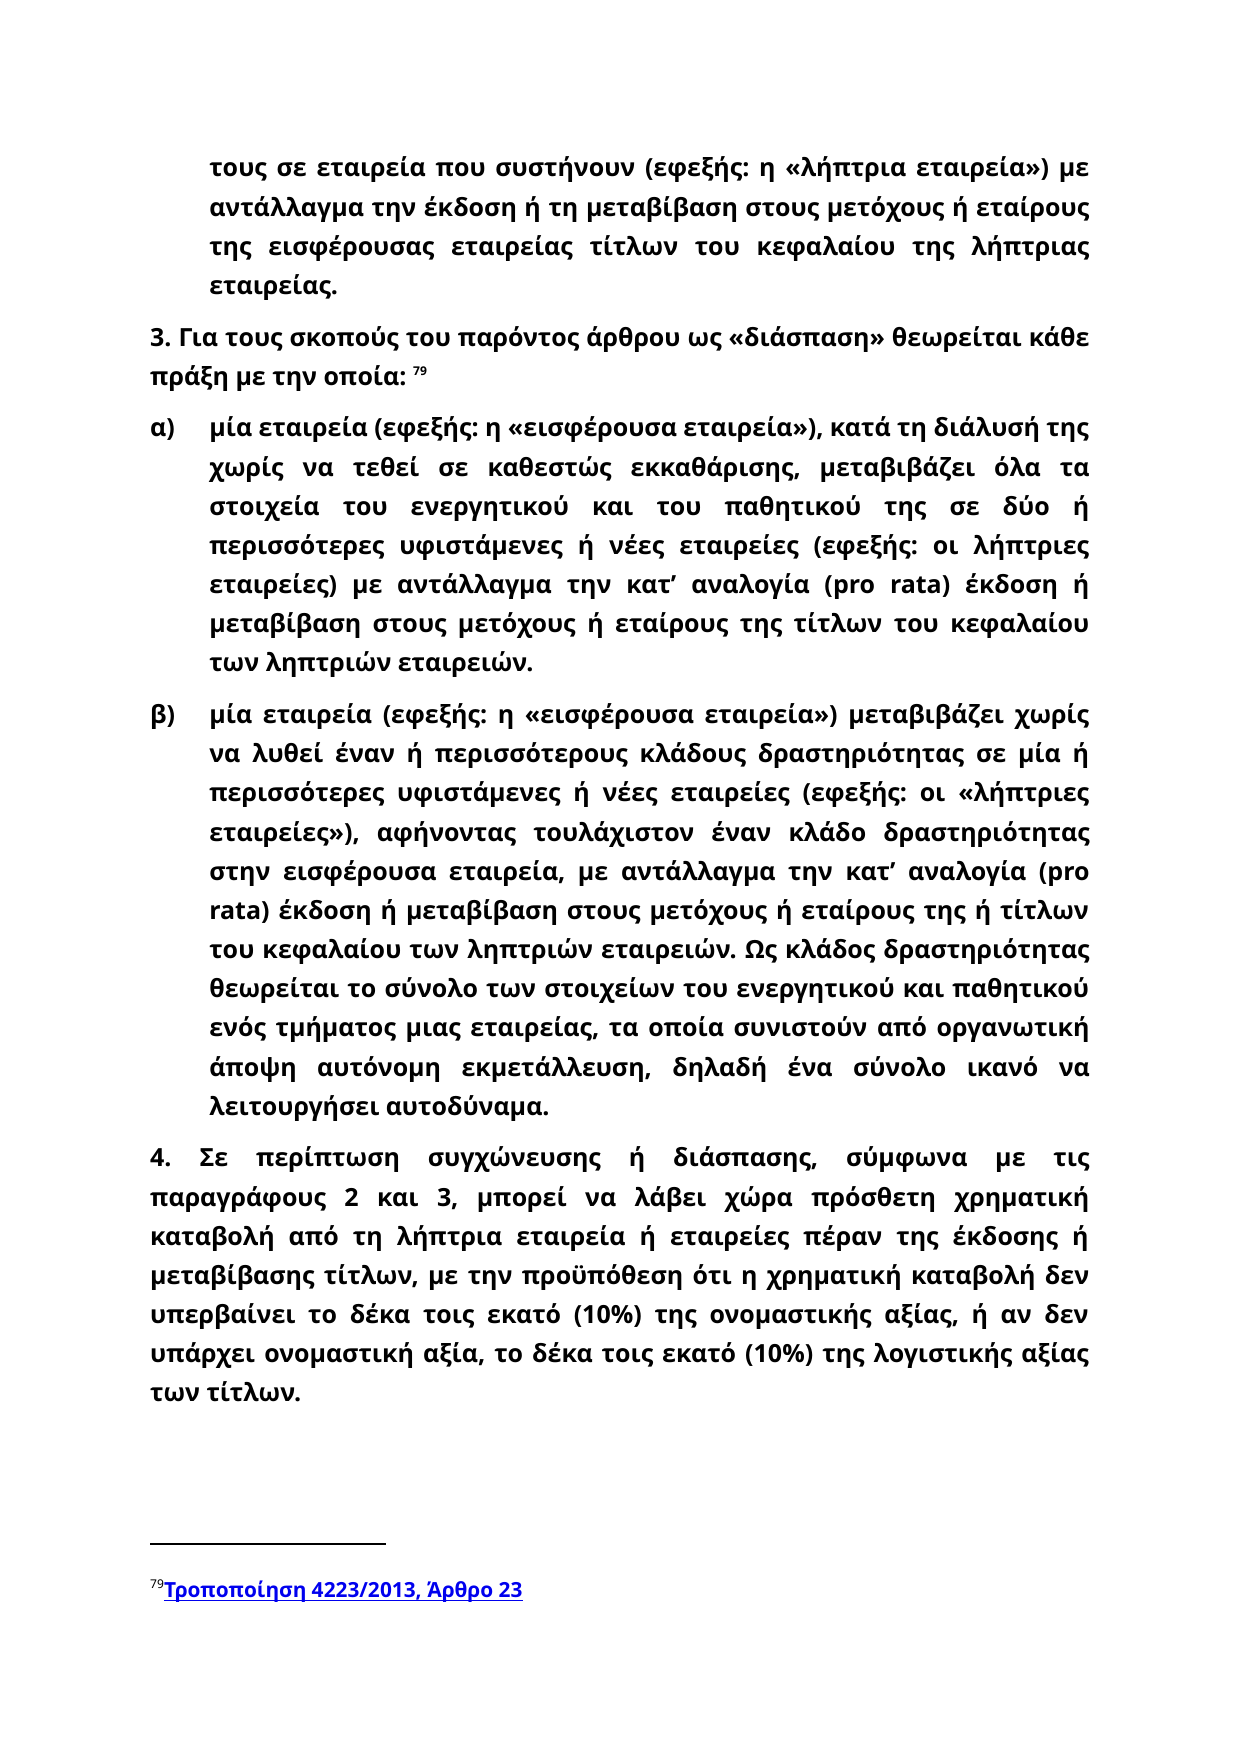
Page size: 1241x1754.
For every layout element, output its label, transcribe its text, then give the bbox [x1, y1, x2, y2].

text Τροποποίηση 4223/2013, Άρθρο 23 [150, 1576, 1090, 1604]
text 4. Σε περίπτωση συγχώνευσης ή διάσπασης, σύμφωνα με τις παραγράφους 2 και 3, μπορεί να λάβει χώρα πρόσθετη χρηματική καταβολή από τη λήπτρια εταιρεία ή εταιρείες πέραν της έκδοσης ή μεταβίβασης τίτλων, με την προϋπόθεση ότι η χρηματική καταβολή δεν υπερβαίνει το δέκα τοις εκατό (10%) της ονομαστικής αξίας, ή αν δεν υπάρχει ονομαστική αξία, το δέκα τοις εκατό (10%) της λογιστικής αξίας των τίτλων. [150, 1140, 1090, 1409]
text 3. Για τους σκοπούς του παρόντος άρθρου ως «διάσπαση» θεωρείται κάθε πράξη με την οποία: [150, 319, 1090, 392]
list τους σε εταιρεία που συστήνουν (εφεξής: η «λήπτρια εταιρεία») με αντάλλαγμα την έκδοση ή τη μεταβίβαση στους μετόχους ή εταίρους της εισφέρουσας εταιρείας τίτλων του κεφαλαίου της λήπτριας εταιρείας. [150, 150, 1090, 302]
list α) μία εταιρεία (εφεξής: η «εισφέρουσα εταιρεία»), κατά τη διάλυσή της χωρίς να τεθεί σε καθεστώς εκκαθάρισης, μεταβιβάζει όλα τα στοιχεία του ενεργητικού και του παθητικού της σε δύο ή περισσότερες υφιστάμενες ή νέες εταιρείες (εφεξής: οι λήπτριες εταιρείες) με αντάλλαγμα την κατ’ αναλογία (pro rata) έκδοση ή μεταβίβαση στους μετόχους ή εταίρους της τίτλων του κεφαλαίου των ληπτριών εταιρειών. [150, 410, 1090, 679]
list β) μία εταιρεία (εφεξής: η «εισφέρουσα εταιρεία») μεταβιβάζει χωρίς να λυθεί έναν ή περισσότερους κλάδους δραστηριότητας σε μία ή περισσότερες υφιστάμενες ή νέες εταιρείες (εφεξής: οι «λήπτριες εταιρείες»), αφήνοντας τουλάχιστον έναν κλάδο δραστηριότητας στην εισφέρουσα εταιρεία, με αντάλλαγμα την κατ’ αναλογία (pro rata) έκδοση ή μεταβίβαση στους μετόχους ή εταίρους της ή τίτλων του κεφαλαίου των ληπτριών εταιρειών. Ως κλάδος δραστηριότητας θεωρείται το σύνολο των στοιχείων του ενεργητικού και παθητικού ενός τμήματος μιας εταιρείας, τα οποία συνιστούν από οργανωτική άποψη αυτόνομη εκμετάλλευση, δηλαδή ένα σύνολο ικανό να λειτουργήσει αυτοδύναμα. [150, 697, 1090, 1122]
